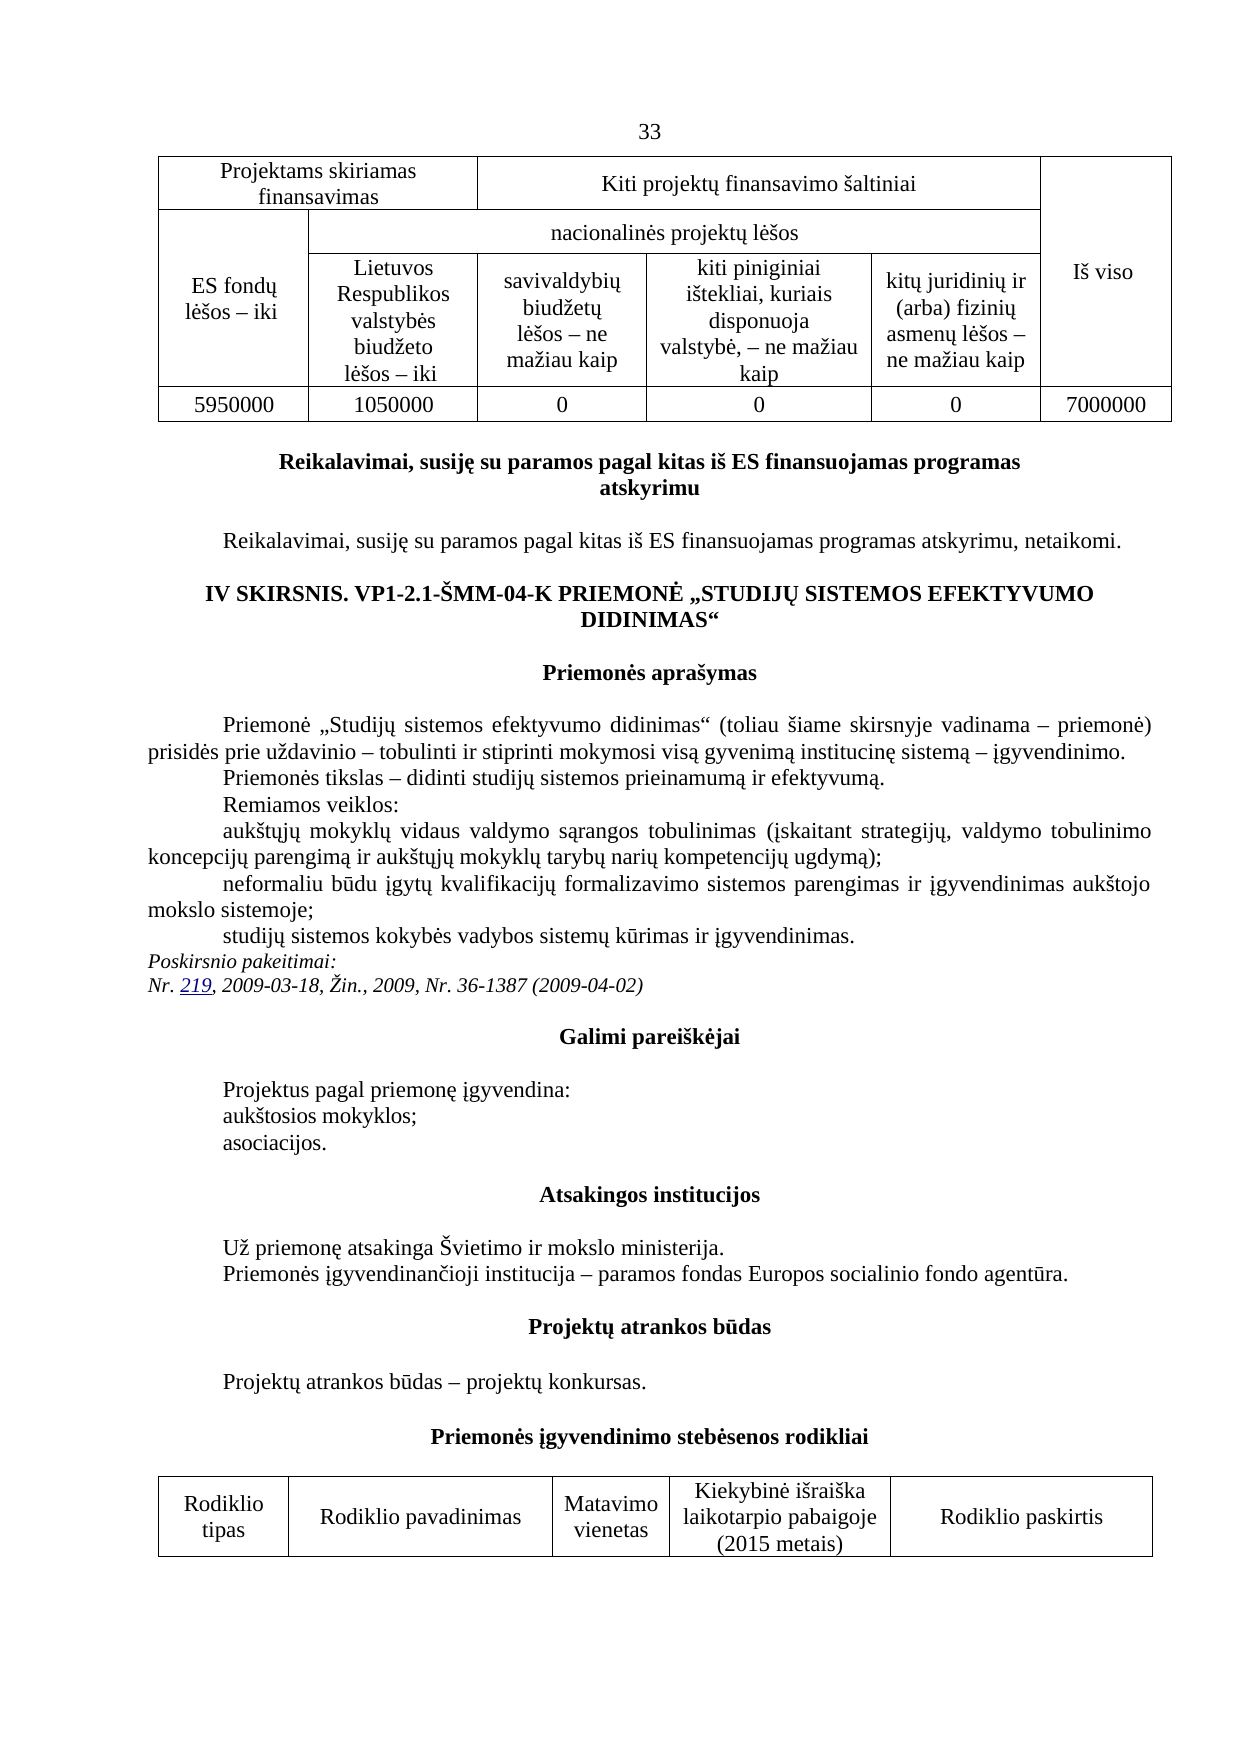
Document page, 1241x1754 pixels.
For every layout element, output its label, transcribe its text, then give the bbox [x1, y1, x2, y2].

table_cell nacionalinės projektų lėšos [309, 210, 1040, 253]
text Poskirsnio pakeitimai: [148, 949, 1152, 973]
table_header Rodiklio paskirtis [891, 1477, 1152, 1556]
subtitle IV SKIRSNIS. VP1-2.1-ŠMM-04-K PRIEMONĖ „STUDIJŲ SISTEMOS EFEKTYVUMO DIDINIMAS“ [148, 580, 1152, 632]
table_cell 0 [647, 387, 871, 421]
table_header Rodiklio tipas [159, 1477, 288, 1556]
text aukštųjų mokyklų vidaus valdymo sąrangos tobulinimas (įskaitant strategijų, valdymo tobulinimo koncepcijų parengimą ir aukštųjų mokyklų tarybų narių kompetencijų ugdymą); [148, 817, 1152, 870]
table_cell Lietuvos Respublikos valstybės biudžeto lėšos – iki [309, 254, 477, 386]
text Priemonės įgyvendinimo stebėsenos rodikliai [148, 1423, 1152, 1450]
text Priemonės įgyvendinančioji institucija – paramos fondas Europos socialinio fondo agentūra. [148, 1260, 1152, 1287]
table_cell 5950000 [159, 387, 308, 421]
text Projektus pagal priemonę įgyvendina: [148, 1076, 1152, 1102]
text Remiamos veiklos: [148, 791, 1152, 817]
table_cell 1050000 [309, 387, 477, 421]
text Priemonė „Studijų sistemos efektyvumo didinimas“ (toliau šiame skirsnyje vadinama – priemonė) prisidės prie uždavinio – tobulinti ir stiprinti mokymosi visą gyvenimą institucinę sistemą – įgyvendinimo. [148, 712, 1152, 764]
text Reikalavimai, susiję su paramos pagal kitas iš ES finansuojamas programas atskyrimu, netaikomi. [148, 527, 1152, 553]
table_header Iš viso [1041, 157, 1171, 386]
text Atsakingos institucijos [148, 1181, 1152, 1208]
table_cell savivaldybių biudžetų lėšos – ne mažiau kaip [478, 254, 646, 386]
table_header Kiekybinė išraiška laikotarpio pabaigoje (2015 metais) [670, 1477, 890, 1556]
table_header Projektams skiriamas finansavimas [159, 157, 477, 209]
text Priemonės tikslas – didinti studijų sistemos prieinamumą ir efektyvumą. [148, 764, 1152, 791]
table_cell 7000000 [1041, 387, 1171, 421]
table_cell 0 [872, 387, 1040, 421]
table_header Matavimo vienetas [553, 1477, 669, 1556]
text asociacijos. [148, 1129, 1152, 1155]
table_cell kitų juridinių ir (arba) fizinių asmenų lėšos – ne mažiau kaip [872, 254, 1040, 386]
table_cell 0 [478, 387, 646, 421]
subtitle Priemonės aprašymas [148, 659, 1152, 685]
text Galimi pareiškėjai [148, 1023, 1152, 1049]
table_cell kiti piniginiai ištekliai, kuriais disponuoja valstybė, – ne mažiau kaip [647, 254, 871, 386]
text Projektų atrankos būdas [148, 1313, 1152, 1339]
text studijų sistemos kokybės vadybos sistemų kūrimas ir įgyvendinimas. [148, 922, 1152, 949]
text Už priemonę atsakinga Švietimo ir mokslo ministerija. [148, 1234, 1152, 1260]
text neformaliu būdu įgytų kvalifikacijų formalizavimo sistemos parengimas ir įgyvendinimas aukštojo mokslo sistemoje; [148, 870, 1152, 922]
text Nr. 219, 2009-03-18, Žin., 2009, Nr. 36-1387 (2009-04-02) [148, 973, 1152, 997]
table_cell ES fondų lėšos – iki [159, 210, 308, 386]
table_header Rodiklio pavadinimas [289, 1477, 552, 1556]
table_header Kiti projektų finansavimo šaltiniai [478, 157, 1040, 209]
text Reikalavimai, susiję su paramos pagal kitas iš ES finansuojamas programas atskyrimu [148, 448, 1152, 501]
text aukštosios mokyklos; [148, 1102, 1152, 1129]
text Projektų atrankos būdas – projektų konkursas. [148, 1368, 1152, 1394]
